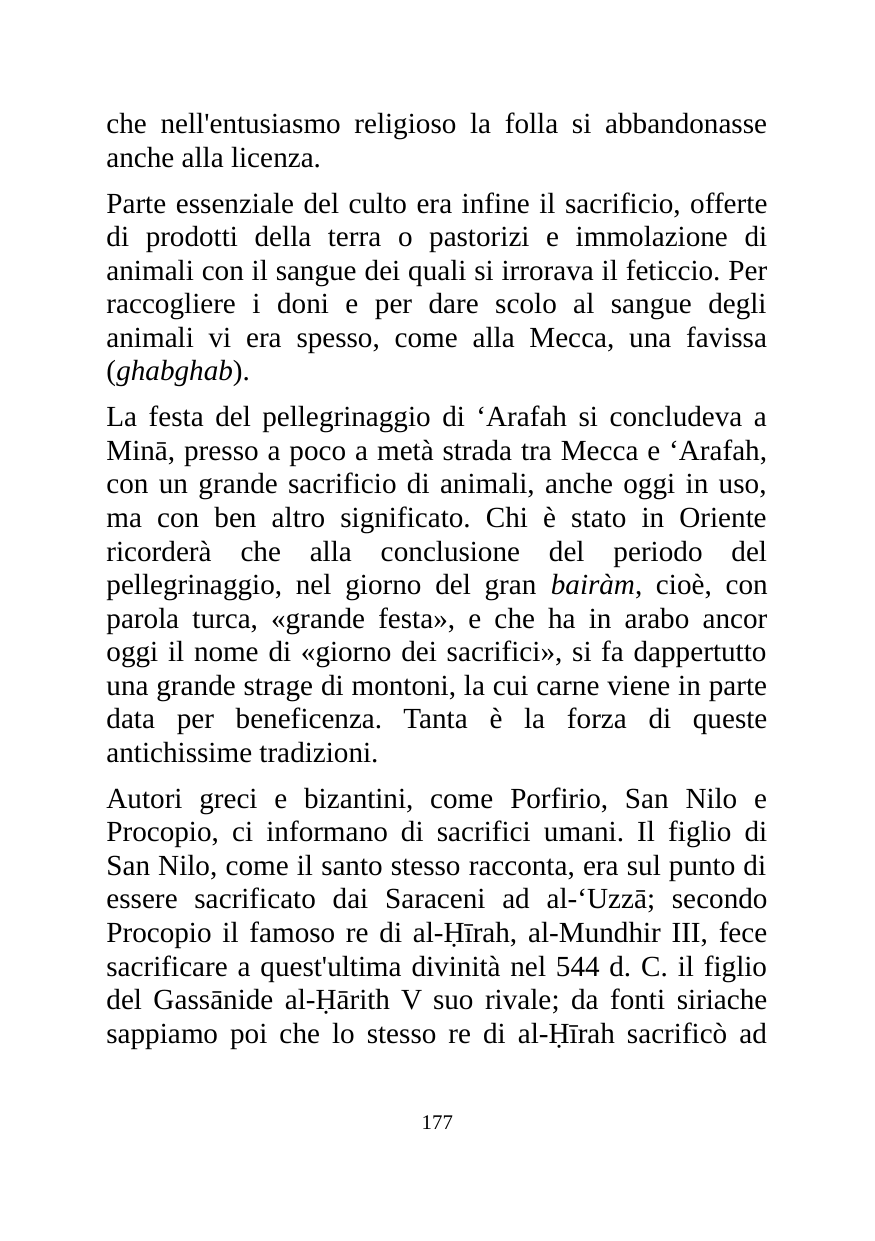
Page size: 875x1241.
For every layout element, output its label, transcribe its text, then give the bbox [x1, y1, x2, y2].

text La festa del pellegrinaggio di ‘Arafah si concludeva a Minā, presso a poco a metà strada tra Mecca e ‘Arafah, con un grande sacrificio di animali, anche oggi in uso, ma con ben altro significato. Chi è stato in Oriente ricorderà che alla conclusione del periodo del pellegrinaggio, nel giorno del gran bairàm, cioè, con parola turca, «grande festa», e che ha in arabo ancor oggi il nome di «giorno dei sacrifici», si fa dappertutto una grande strage di montoni, la cui carne viene in parte data per beneficenza. Tanta è la forza di queste antichissime tradizioni. [106, 399, 768, 768]
text Parte essenziale del culto era infine il sacrificio, offerte di prodotti della terra o pastorizi e immolazione di animali con il sangue dei quali si irrorava il feticcio. Per raccogliere i doni e per dare scolo al sangue degli animali vi era spesso, come alla Mecca, una favissa (ghabghab). [106, 186, 768, 387]
text Autori greci e bizantini, come Porfirio, San Nilo e Procopio, ci informano di sacrifici umani. Il figlio di San Nilo, come il santo stesso racconta, era sul punto di essere sacrificato dai Saraceni ad al-‘Uzzā; secondo Procopio il famoso re di al-Ḥīrah, al-Mundhir III, fece sacrificare a quest'ultima divinità nel 544 d. C. il figlio del Gassānide al-Ḥārith V suo rivale; da fonti siriache sappiamo poi che lo stesso re di al-Ḥīrah sacrificò ad [106, 781, 768, 1049]
text che nell'entusiasmo religioso la folla si abbandonasse anche alla licenza. [106, 106, 768, 173]
